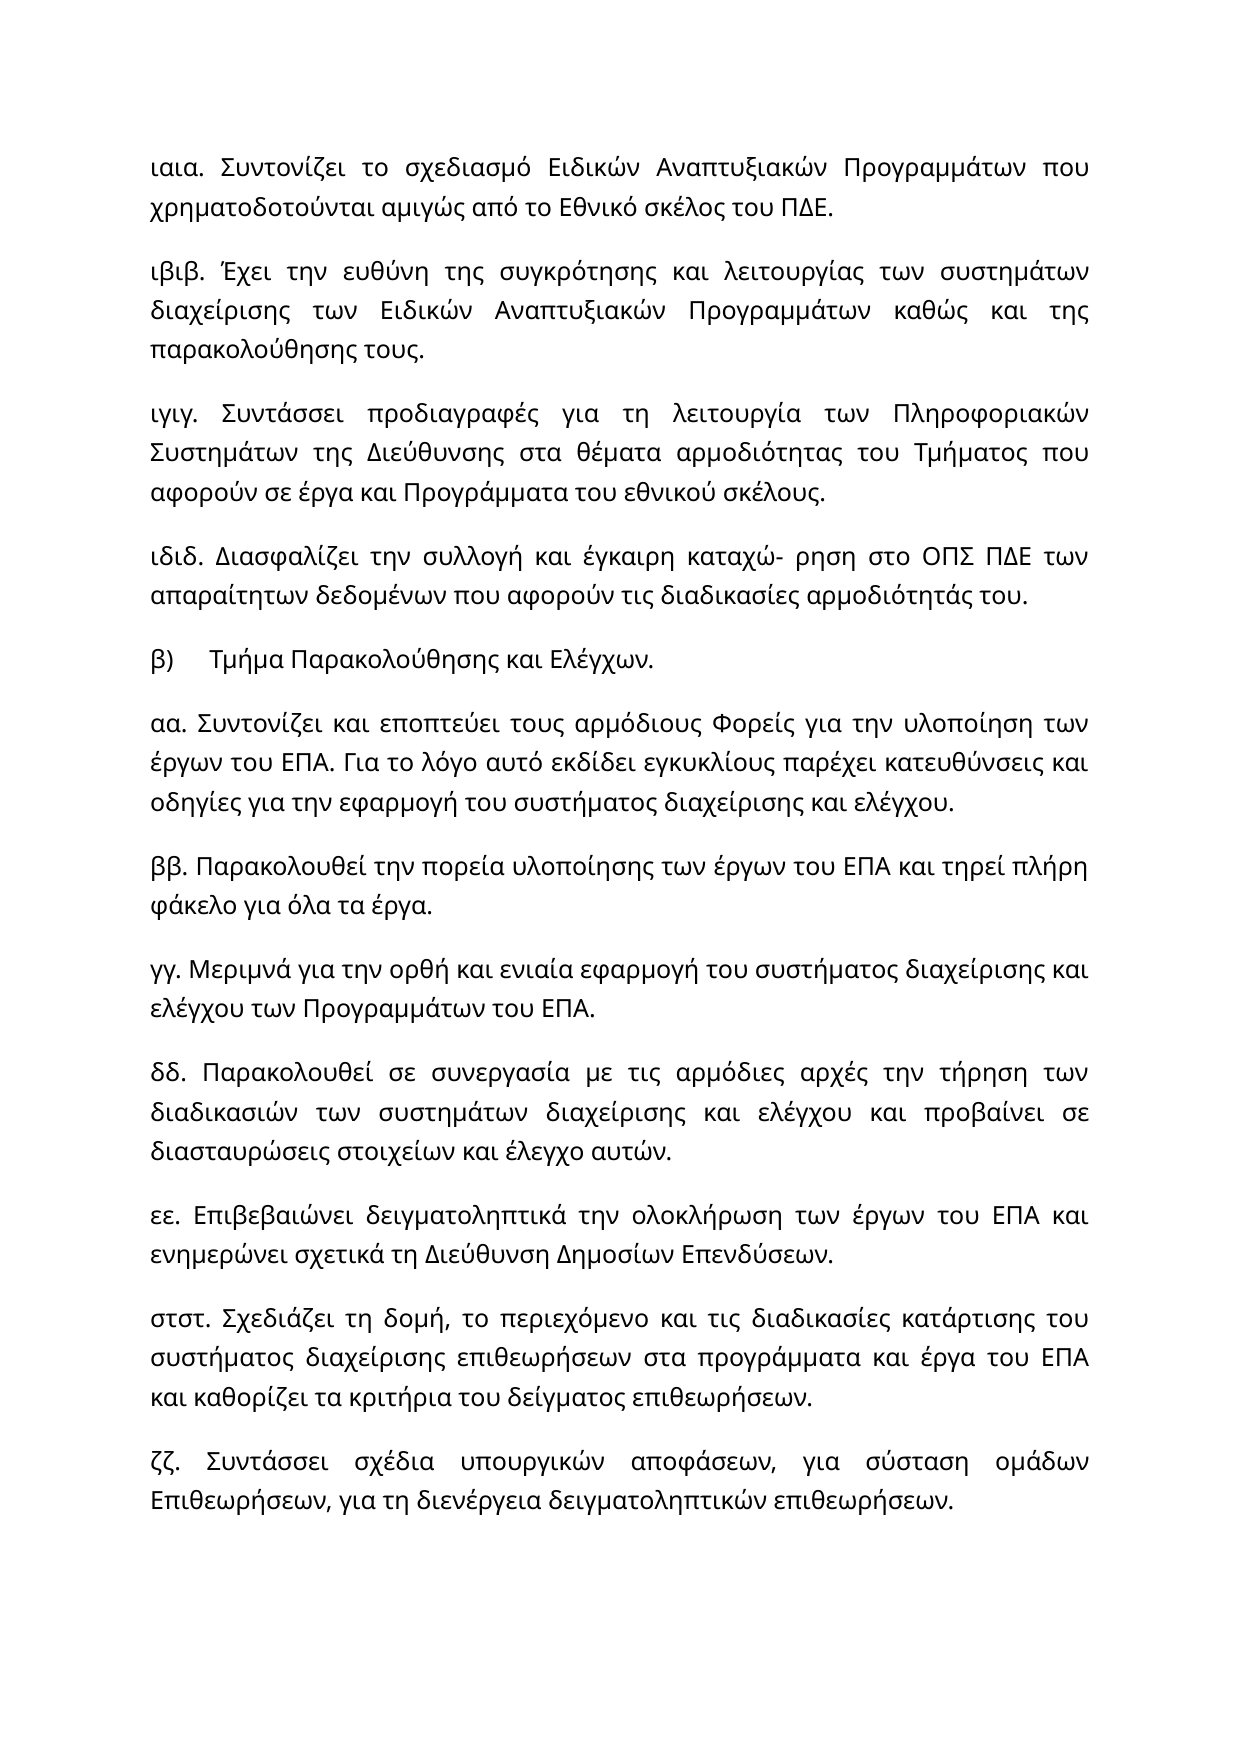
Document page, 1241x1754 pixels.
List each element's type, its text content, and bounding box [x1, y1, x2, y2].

text αα. Συντονίζει και εποπτεύει τους αρμόδιους Φορείς για την υλοποίηση των έργων του ΕΠΑ. Για το λόγο αυτό εκδίδει εγκυκλίους παρέχει κατευθύνσεις και οδηγίες για την εφαρμογή του συστήματος διαχείρισης και ελέγχου. [150, 706, 1090, 818]
text ιβιβ. Έχει την ευθύνη της συγκρότησης και λειτουργίας των συστημάτων διαχείρισης των Ειδικών Αναπτυξιακών Προγραμμάτων καθώς και της παρακολούθησης τους. [150, 253, 1090, 366]
list β) Τμήμα Παρακολούθησης και Ελέγχων. [150, 642, 1090, 676]
text στστ. Σχεδιάζει τη δομή, το περιεχόμενο και τις διαδικασίες κατάρτισης του συστήματος διαχείρισης επιθεωρήσεων στα προγράμματα και έργα του ΕΠΑ και καθορίζει τα κριτήρια του δείγματος επιθεωρήσεων. [150, 1301, 1090, 1413]
text δδ. Παρακολουθεί σε συνεργασία με τις αρμόδιες αρχές την τήρηση των διαδικασιών των συστημάτων διαχείρισης και ελέγχου και προβαίνει σε διασταυρώσεις στοιχείων και έλεγχο αυτών. [150, 1055, 1090, 1167]
text ιγιγ. Συντάσσει προδιαγραφές για τη λειτουργία των Πληροφοριακών Συστημάτων της Διεύθυνσης στα θέματα αρμοδιότητας του Τμήματος που αφορούν σε έργα και Προγράμματα του εθνικού σκέλους. [150, 396, 1090, 508]
text ζζ. Συντάσσει σχέδια υπουργικών αποφάσεων, για σύσταση ομάδων Επιθεωρήσεων, για τη διενέργεια δειγματοληπτικών επιθεωρήσεων. [150, 1443, 1090, 1517]
text ιαια. Συντονίζει το σχεδιασμό Ειδικών Αναπτυξιακών Προγραμμάτων που χρηματοδοτούνται αμιγώς από το Εθνικό σκέλος του ΠΔΕ. [150, 150, 1090, 223]
text εε. Επιβεβαιώνει δειγματοληπτικά την ολοκλήρωση των έργων του ΕΠΑ και ενημερώνει σχετικά τη Διεύθυνση Δημοσίων Επενδύσεων. [150, 1197, 1090, 1271]
text γγ. Μεριμνά για την ορθή και ενιαία εφαρμογή του συστήματος διαχείρισης και ελέγχου των Προγραμμάτων του ΕΠΑ. [150, 952, 1090, 1025]
text ιδιδ. Διασφαλίζει την συλλογή και έγκαιρη καταχώ- ρηση στο ΟΠΣ ΠΔΕ των απαραίτητων δεδομένων που αφορούν τις διαδικασίες αρμοδιότητάς του. [150, 538, 1090, 612]
text ββ. Παρακολουθεί την πορεία υλοποίησης των έργων του ΕΠΑ και τηρεί πλήρη φάκελο για όλα τα έργα. [150, 848, 1090, 922]
